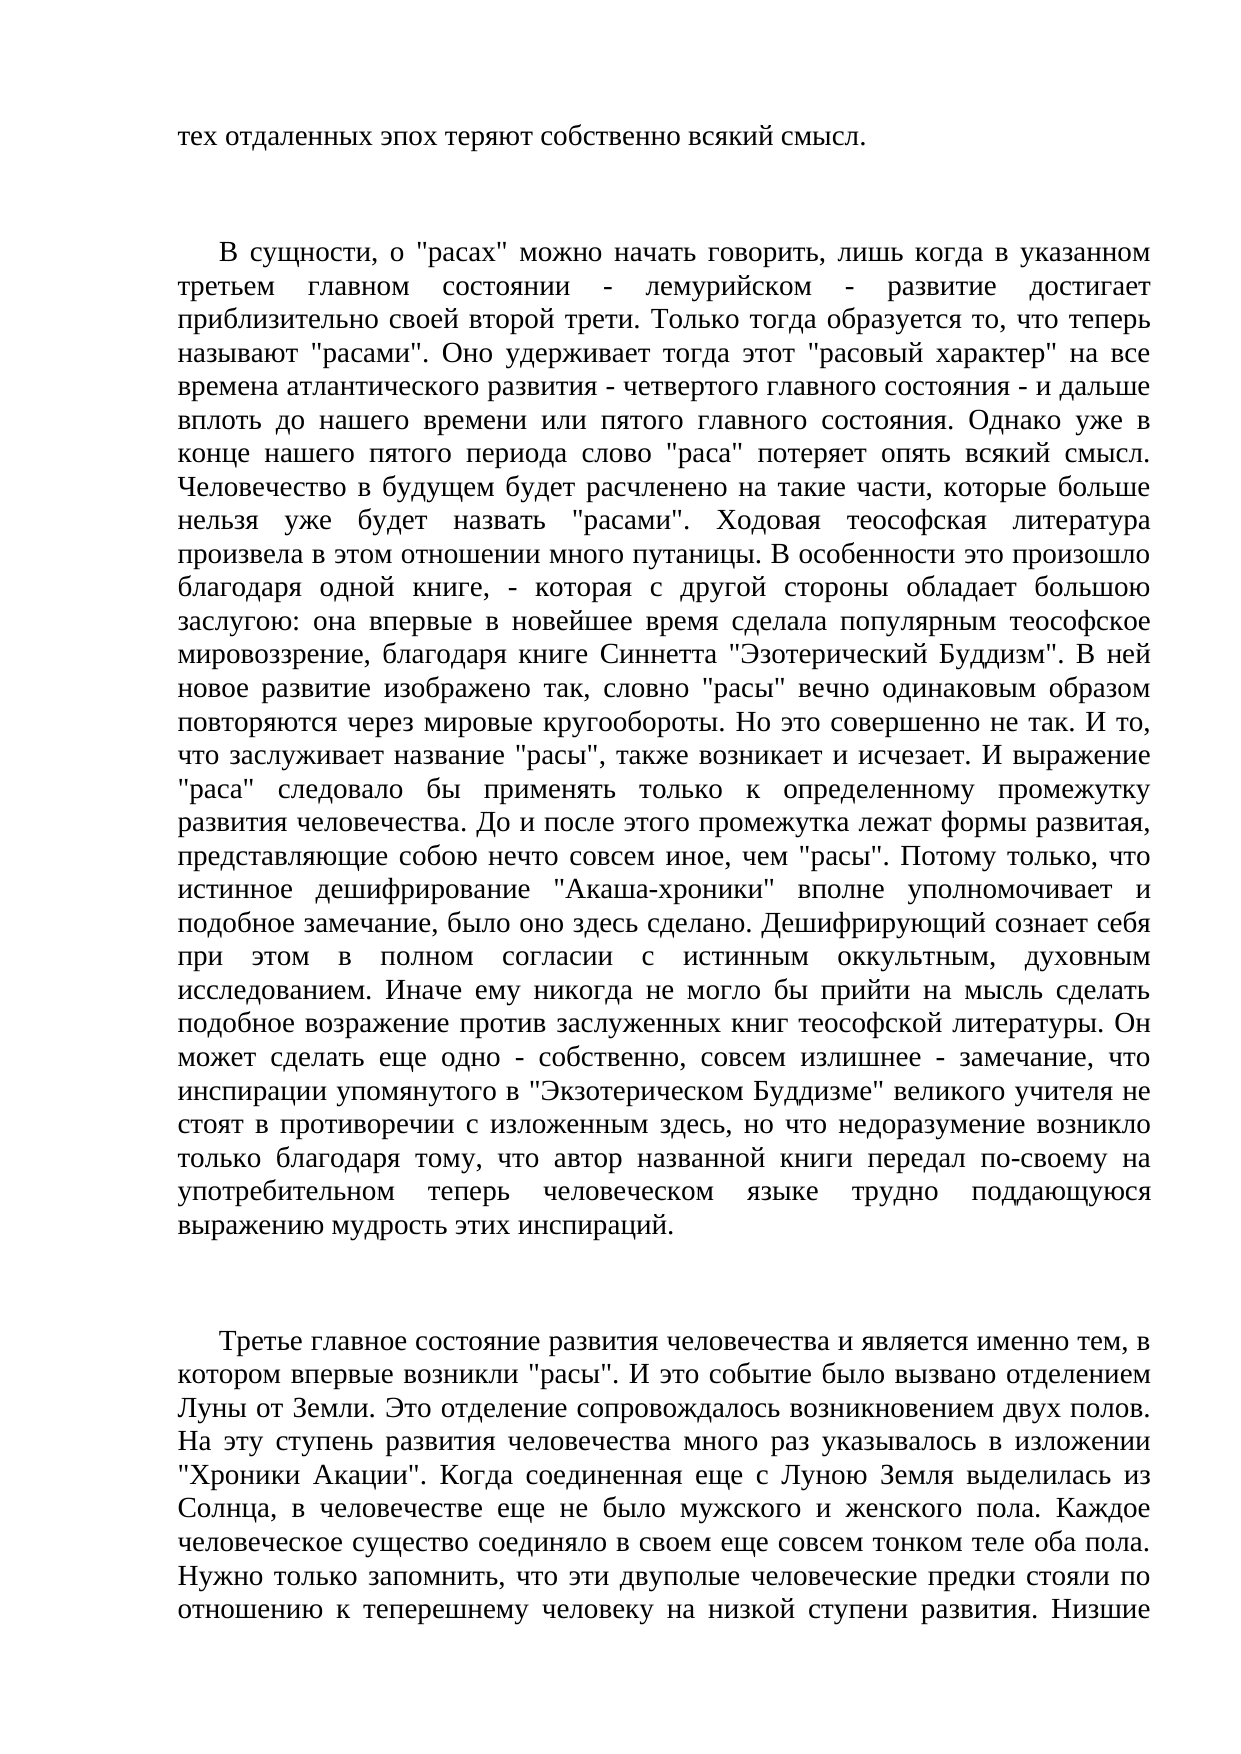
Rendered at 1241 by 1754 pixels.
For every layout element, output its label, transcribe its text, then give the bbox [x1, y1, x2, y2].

text тех отдаленных эпох теряют собственно всякий смысл. [177, 118, 1152, 152]
text В сущности, о "расах" можно начать говорить, лишь когда в указанном третьем главном состоянии - лемурийском - развитие достигает приблизительно своей второй трети. Только тогда образуется то, что теперь называют "расами". Оно удерживает тогда этот "расовый характер" на все времена атлантического развития - четвертого главного состояния - и дальше вплоть до нашего времени или пятого главного состояния. Однако уже в конце нашего пятого периода слово "раса" потеряет опять всякий смысл. Человечество в будущем будет расчленено на такие части, которые больше нельзя уже будет назвать "расами". Ходовая теософская литература произвела в этом отношении много путаницы. В особенности это произошло благодаря одной книге, - которая с другой стороны обладает большою заслугою: она впервые в новейшее время сделала популярным теософское мировоззрение, благодаря книге Синнетта "Эзотерический Буддизм". В ней новое развитие изображено так, словно "расы" вечно одинаковым образом повторяются через мировые кругообороты. Но это совершенно не так. И то, что заслуживает название "расы", также возникает и исчезает. И выражение "раса" следовало бы применять только к определенному промежутку развития человечества. До и после этого промежутка лежат формы развитая, представляющие собою нечто совсем иное, чем "расы". Потому только, что истинное дешифрирование "Акаша-хроники" вполне уполномочивает и подобное замечание, было оно здесь сделано. Дешифрирующий сознает себя при этом в полном согласии с истинным оккультным, духовным исследованием. Иначе ему никогда не могло бы прийти на мысль сделать подобное возражение против заслуженных книг теософской литературы. Он может сделать еще одно - собственно, совсем излишнее - замечание, что инспирации упомянутого в "Экзотерическом Буддизме" великого учителя не стоят в противоречии с изложенным здесь, но что недоразумение возникло только благодаря тому, что автор названной книги передал по-своему на употребительном теперь человеческом языке трудно поддающуюся выражению мудрость этих инспираций. [177, 234, 1152, 1240]
text Третье главное состояние развития человечества и является именно тем, в котором впервые возникли "расы". И это событие было вызвано отделением Луны от Земли. Это отделение сопровождалось возникновением двух полов. На эту ступень развития человечества много раз указывалось в изложении "Хроники Акации". Когда соединенная еще с Луною Земля выделилась из Солнца, в человечестве еще не было мужского и женского пола. Каждое человеческое существо соединяло в своем еще совсем тонком теле оба пола. Нужно только запомнить, что эти двуполые человеческие предки стояли по отношению к теперешнему человеку на низкой ступени развития. Низшие [177, 1323, 1152, 1625]
